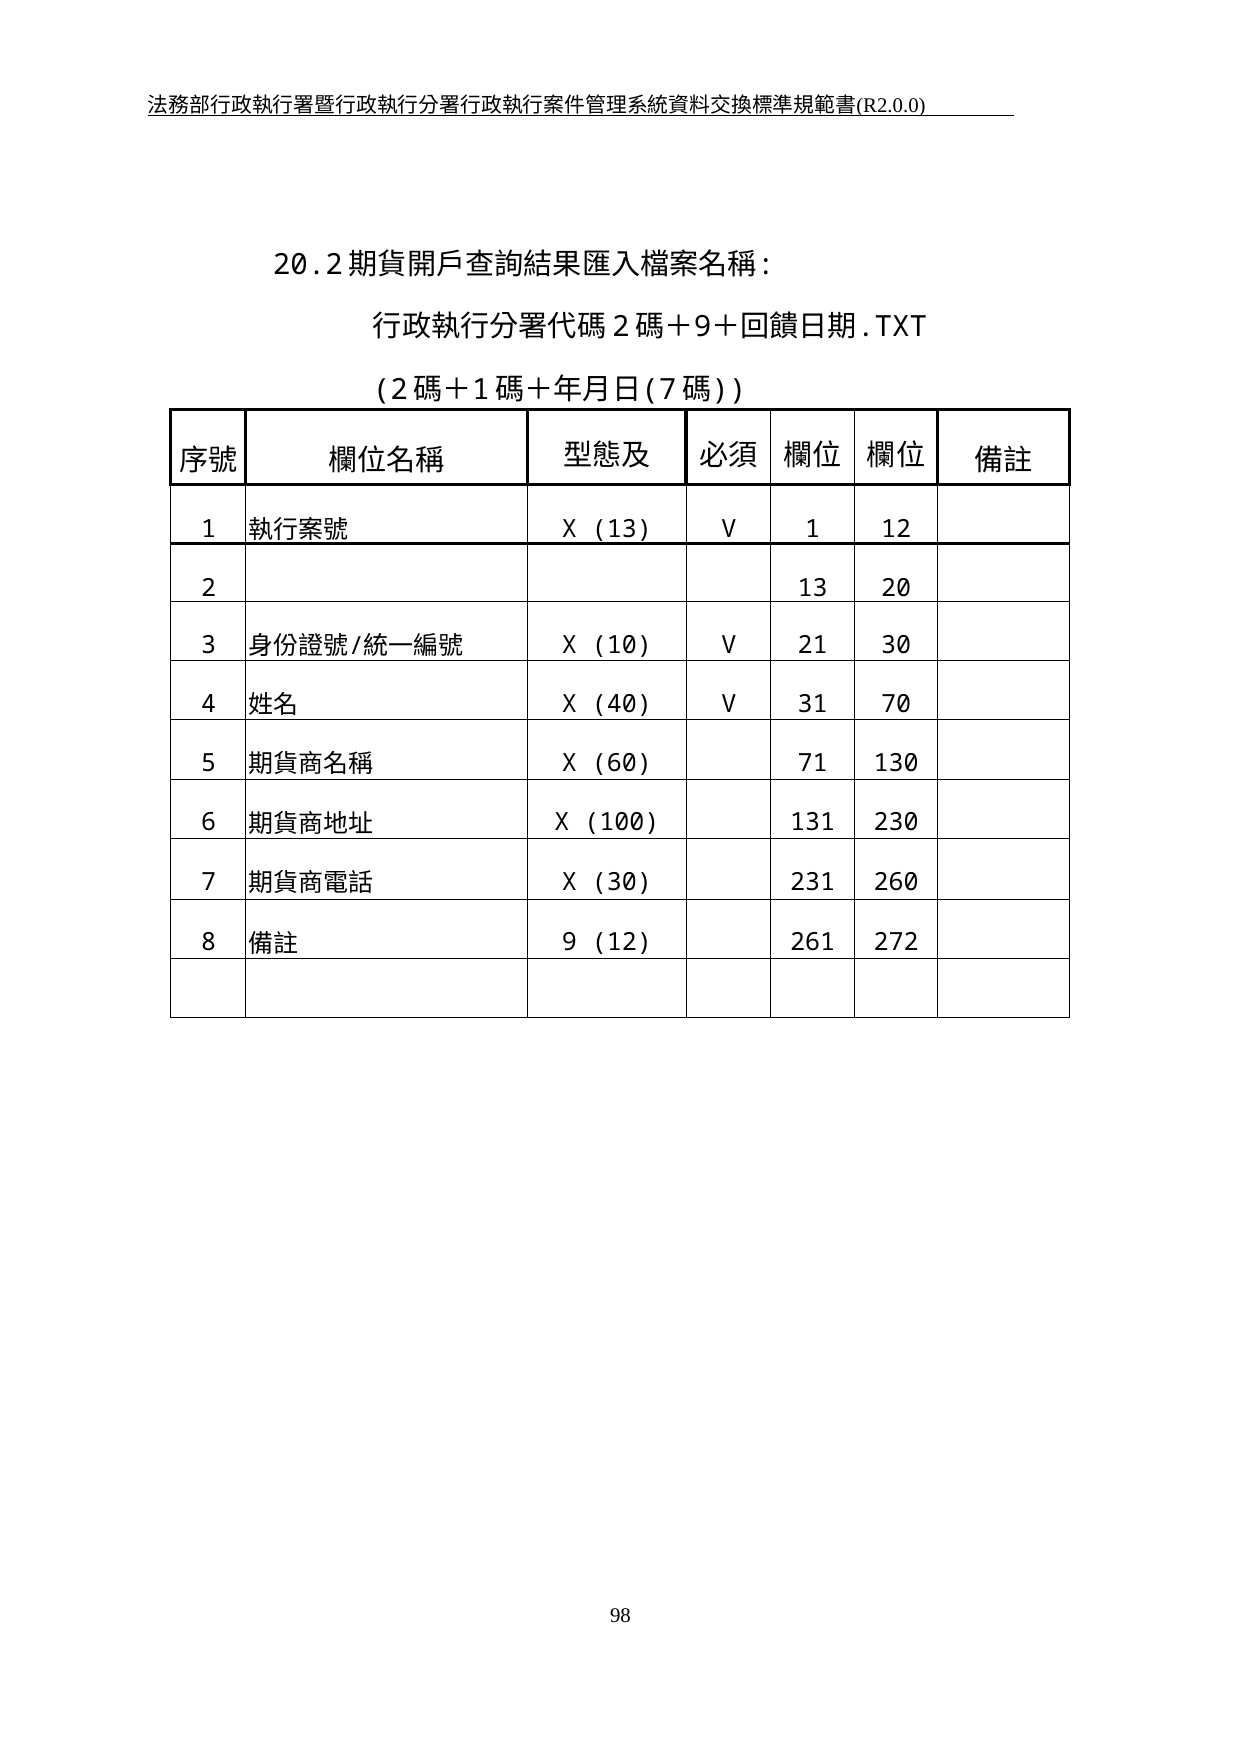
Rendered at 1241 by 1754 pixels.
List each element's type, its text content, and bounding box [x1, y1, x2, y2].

table_cell 2 [171, 545, 245, 601]
table_cell 31 [771, 661, 854, 719]
text (2碼＋1碼＋年月日(7碼)) [373, 345, 1092, 407]
table_cell 21 [771, 602, 854, 660]
table_cell 身份證號/統一編號 [246, 602, 527, 660]
table_cell [528, 959, 686, 1017]
table_cell [246, 959, 527, 1017]
table_cell 執行案號 [246, 486, 527, 542]
text 20.2期貨開戶查詢結果匯入檔案名稱: [273, 220, 1092, 282]
table_cell 20 [855, 545, 937, 601]
table_cell 230 [855, 780, 937, 837]
table_cell 姓名 [246, 661, 527, 719]
table_cell [687, 839, 770, 898]
table_cell [938, 900, 1069, 957]
table_header 型態及 字元長度 [529, 411, 684, 483]
table_cell [687, 900, 770, 957]
table_header 欄位名稱 [247, 411, 526, 483]
table_cell [687, 959, 770, 1017]
table_cell 7 [171, 839, 245, 898]
table_cell 70 [855, 661, 937, 719]
table_cell [938, 486, 1069, 542]
table_cell 130 [855, 720, 937, 778]
table_cell [938, 602, 1069, 660]
table_cell 13 [771, 545, 854, 601]
table_cell [171, 959, 245, 1017]
table_cell 30 [855, 602, 937, 660]
text 行政執行分署代碼2碼＋9＋回饋日期.TXT [373, 282, 1092, 345]
table_cell [528, 545, 686, 601]
table_cell X (13) [528, 486, 686, 542]
table_cell [855, 959, 937, 1017]
table_cell 9 (12) [528, 900, 686, 957]
table_cell V [687, 486, 770, 542]
table_cell X (30) [528, 839, 686, 898]
table_cell V [687, 661, 770, 719]
table_cell [938, 545, 1069, 601]
table_cell [938, 661, 1069, 719]
table_cell 261 [771, 900, 854, 957]
table_cell 1 [771, 486, 854, 542]
table_cell 3 [171, 602, 245, 660]
table_cell [938, 720, 1069, 778]
table_header 備註 [939, 411, 1068, 483]
table_cell [687, 780, 770, 837]
table_cell V [687, 602, 770, 660]
table_cell 期貨商地址 [246, 780, 527, 837]
table_cell 4 [171, 661, 245, 719]
table_cell [771, 959, 854, 1017]
table_cell X (100) [528, 780, 686, 837]
table_cell 期貨商名稱 [246, 720, 527, 778]
table_cell X (10) [528, 602, 686, 660]
table_cell [687, 545, 770, 601]
table_cell 272 [855, 900, 937, 957]
table_cell 8 [171, 900, 245, 957]
table_header 欄位 迄 [855, 411, 936, 483]
table_cell 備註 [246, 900, 527, 957]
table_cell 期貨商電話 [246, 839, 527, 898]
table_cell X (40) [528, 661, 686, 719]
table_cell X (60) [528, 720, 686, 778]
table_cell [938, 839, 1069, 898]
table_cell [938, 959, 1069, 1017]
table_cell 231 [771, 839, 854, 898]
table_cell 5 [171, 720, 245, 778]
table_cell 71 [771, 720, 854, 778]
table_header 必須 輸入 [688, 411, 770, 483]
table_cell [938, 780, 1069, 837]
table_cell 6 [171, 780, 245, 837]
table_header 欄位 起 [771, 411, 854, 483]
table_header 序號 [172, 411, 244, 483]
table_cell [246, 545, 527, 601]
table_cell 1 [171, 486, 245, 542]
table_cell [687, 720, 770, 778]
table_cell 12 [855, 486, 937, 542]
table_cell 260 [855, 839, 937, 898]
table_cell 131 [771, 780, 854, 837]
